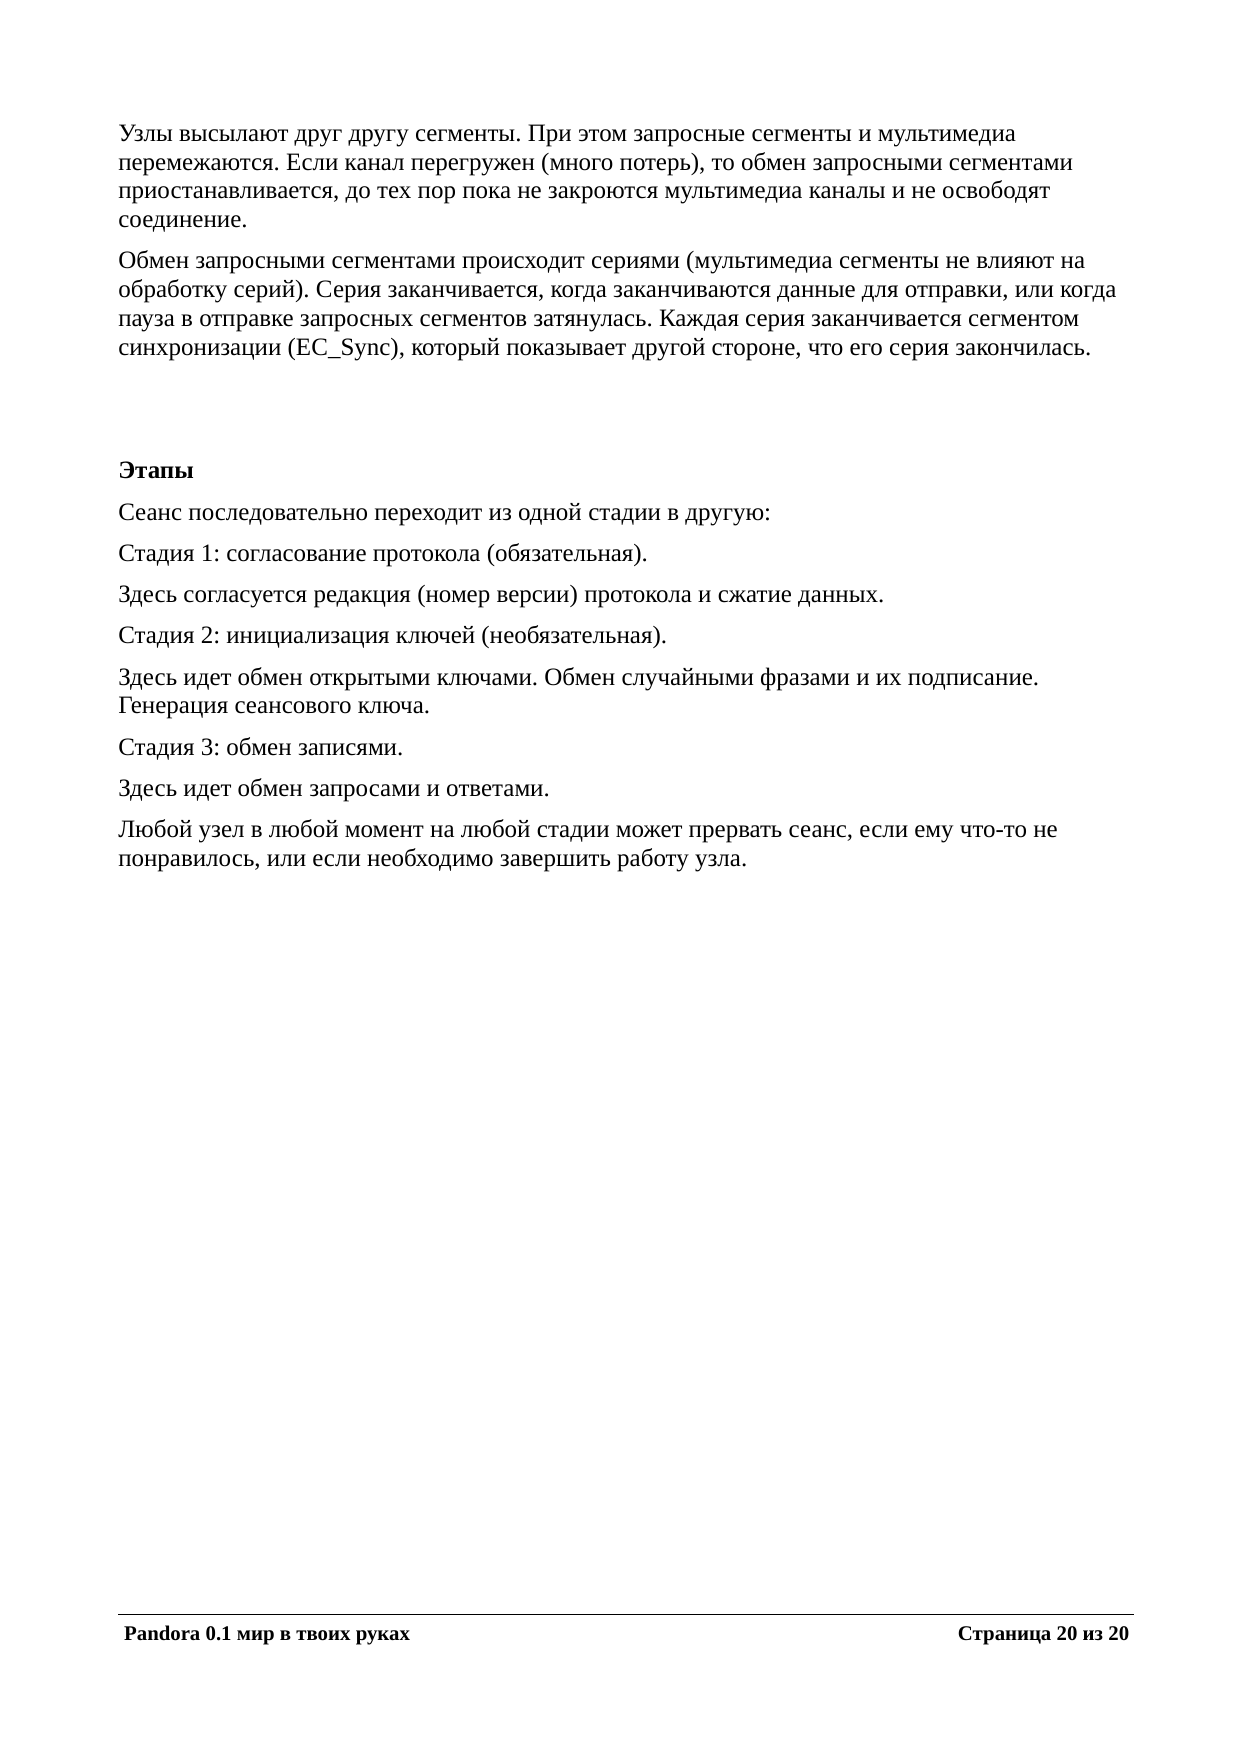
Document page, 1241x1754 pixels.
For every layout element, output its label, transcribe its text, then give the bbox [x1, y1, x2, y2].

text Здесь идет обмен открытыми ключами. Обмен случайными фразами и их подписание. Генерация сеансового ключа. [118, 662, 1134, 719]
text Стадия 2: инициализация ключей (необязательная). [118, 621, 1134, 649]
text Этапы [118, 456, 1134, 484]
text Обмен запросными сегментами происходит сериями (мультимедиа сегменты не влияют на обработку серий). Серия заканчивается, когда заканчиваются данные для отправки, или когда пауза в отправке запросных сегментов затянулась. Каждая серия заканчивается сегментом синхронизации (EC_Sync), который показывает другой стороне, что его серия закончилась. [118, 246, 1134, 361]
text Стадия 1: согласование протокола (обязательная). [118, 538, 1134, 567]
text Здесь согласуется редакция (номер версии) протокола и сжатие данных. [118, 579, 1134, 608]
text Сеанс последовательно переходит из одной стадии в другую: [118, 497, 1134, 526]
text Стадия 3: обмен записями. [118, 732, 1134, 761]
text Узлы высылают друг другу сегменты. При этом запросные сегменты и мультимедиа перемежаются. Если канал перегружен (много потерь), то обмен запросными сегментами приостанавливается, до тех пор пока не закроются мультимедиа каналы и не освободят соединение. [118, 118, 1134, 233]
text Любой узел в любой момент на любой стадии может прервать сеанс, если ему что-то не понравилось, или если необходимо завершить работу узла. [118, 814, 1134, 872]
text Здесь идет обмен запросами и ответами. [118, 773, 1134, 802]
